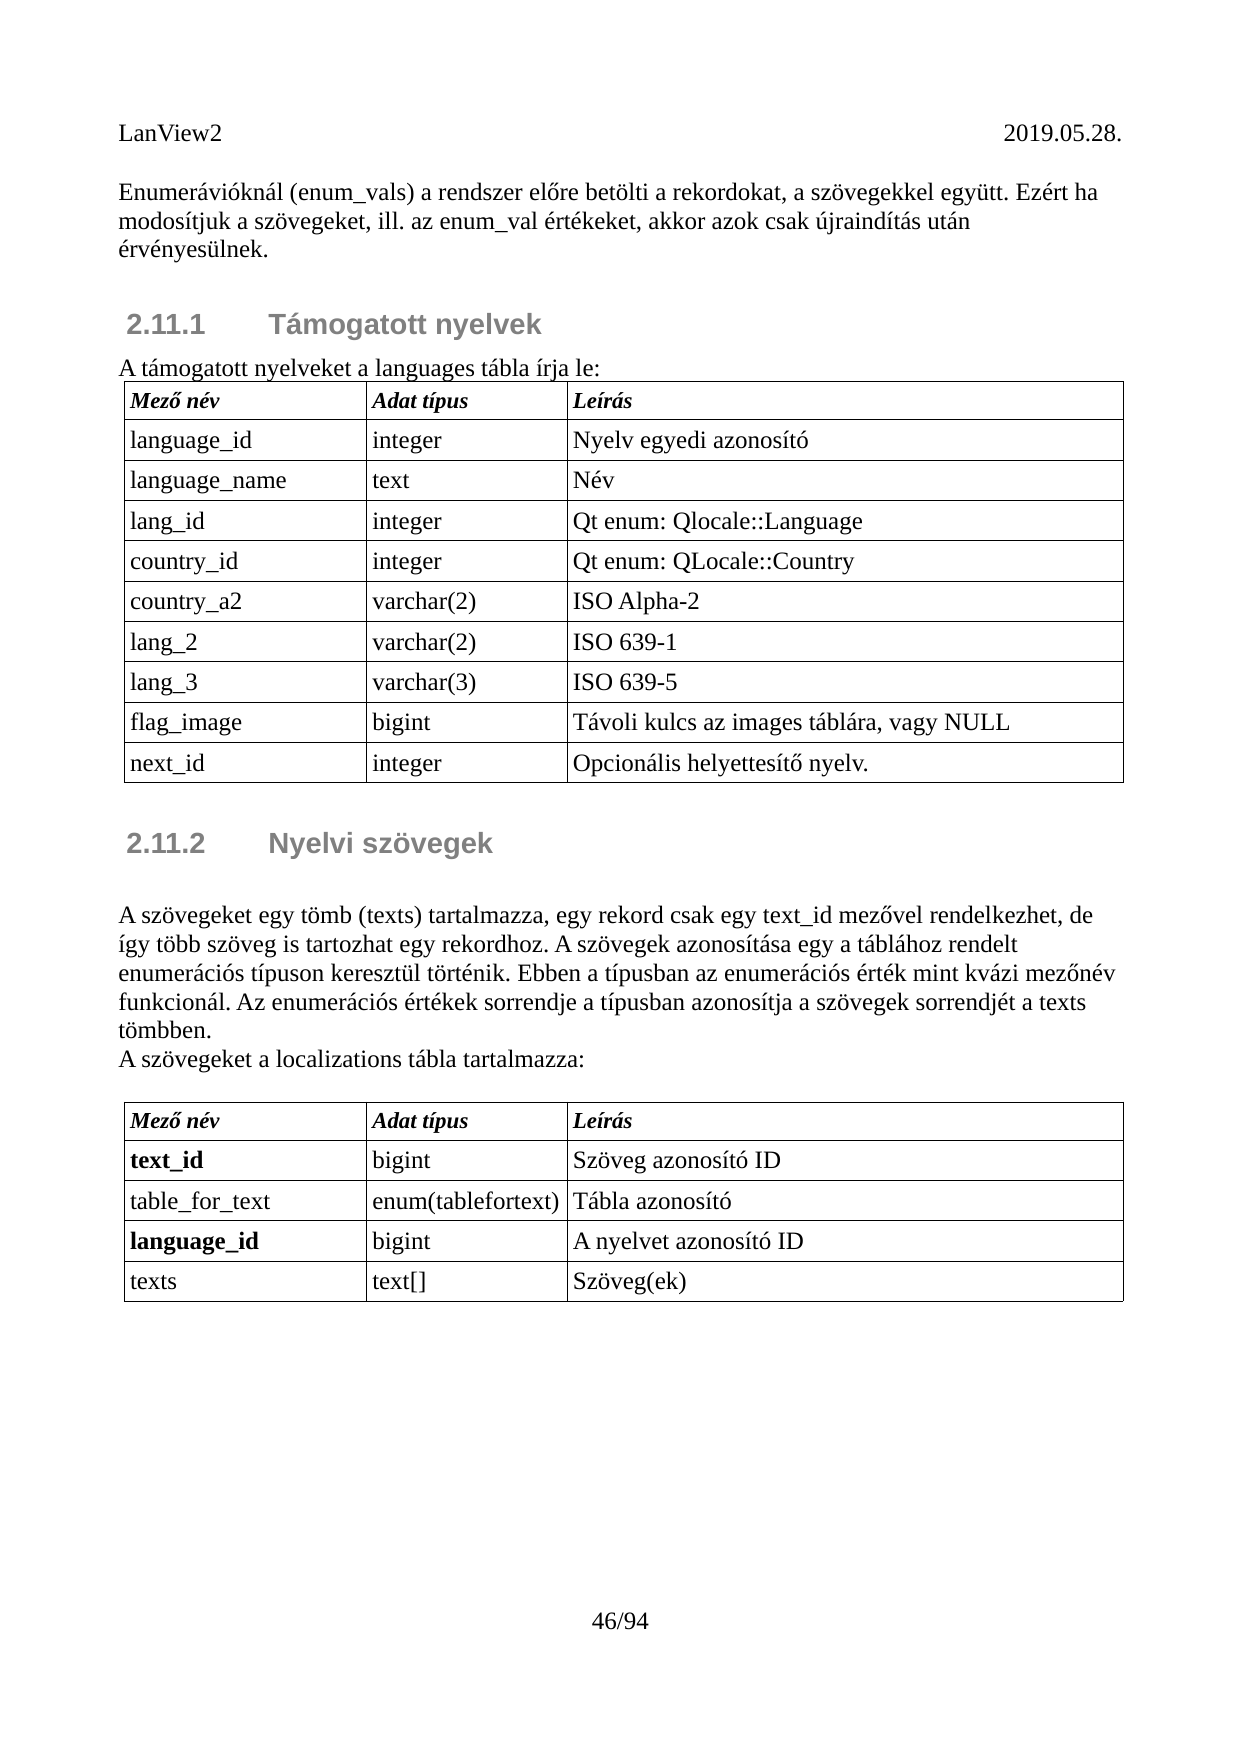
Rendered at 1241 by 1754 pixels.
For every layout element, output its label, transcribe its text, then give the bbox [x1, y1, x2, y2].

table_cell varchar(2) [367, 622, 567, 661]
table_cell enum(tablefortext) [367, 1181, 567, 1220]
table_cell integer [367, 420, 567, 460]
text A szövegeket egy tömb (texts) tartalmazza, egy rekord csak egy text_id mezővel rendelkezhet, de így több szöveg is tartozhat egy rekordhoz. A szövegek azonosítása egy a táblához rendelt enumerációs típuson keresztül történik. Ebben a típusban az enumerációs érték mint kvázi mezőnév funkcionál. Az enumerációs értékek sorrendje a típusban azonosítja a szövegek sorrendjét a texts tömbben. [118, 900, 1122, 1044]
table_cell Opcionális helyettesítő nyelv. [568, 743, 1123, 782]
text A szövegeket a localizations tábla tartalmazza: [118, 1044, 1122, 1073]
table_header Leírás [568, 382, 1123, 419]
table_cell flag_image [125, 703, 366, 742]
table_cell bigint [367, 1221, 567, 1261]
table_cell A nyelvet azonosító ID [568, 1221, 1123, 1261]
table_cell ISO Alpha-2 [568, 582, 1123, 621]
table_header Mező név [125, 382, 366, 419]
table_header Adat típus [367, 382, 567, 419]
table_header Leírás [568, 1103, 1123, 1139]
table_cell text [367, 461, 567, 500]
table_cell country_a2 [125, 582, 366, 621]
table_cell language_id [125, 1221, 366, 1261]
table_cell next_id [125, 743, 366, 782]
table_cell country_id [125, 541, 366, 581]
table_cell Tábla azonosító [568, 1181, 1123, 1220]
table_cell Szöveg(ek) [568, 1262, 1123, 1301]
table_cell lang_id [125, 501, 366, 540]
table_cell varchar(2) [367, 582, 567, 621]
table_cell language_id [125, 420, 366, 460]
table_cell language_name [125, 461, 366, 500]
table_cell bigint [367, 703, 567, 742]
table_cell text_id [125, 1141, 366, 1180]
table_cell Nyelv egyedi azonosító [568, 420, 1123, 460]
text Enumerávióknál (enum_vals) a rendszer előre betölti a rekordokat, a szövegekkel együtt. Ezért ha modosítjuk a szövegeket, ill. az enum_val értékeket, akkor azok csak újraindítás után érvényesülnek. [118, 177, 1122, 263]
text A támogatott nyelveket a languages tábla írja le: [118, 353, 1122, 381]
table_cell text[] [367, 1262, 567, 1301]
table_cell integer [367, 541, 567, 581]
table_cell texts [125, 1262, 366, 1301]
table_cell ISO 639-5 [568, 662, 1123, 702]
table_cell Távoli kulcs az images táblára, vagy NULL [568, 703, 1123, 742]
table_cell varchar(3) [367, 662, 567, 702]
table_header Adat típus [367, 1103, 567, 1139]
table_header Mező név [125, 1103, 366, 1139]
table_cell bigint [367, 1141, 567, 1180]
table_cell ISO 639-1 [568, 622, 1123, 661]
subtitle Támogatott nyelvek [118, 307, 1122, 340]
subtitle Nyelvi szövegek [118, 826, 1122, 859]
table_cell Név [568, 461, 1123, 500]
table_cell table_for_text [125, 1181, 366, 1220]
table_cell Qt enum: Qlocale::Language [568, 501, 1123, 540]
table_cell lang_3 [125, 662, 366, 702]
table_cell integer [367, 501, 567, 540]
table_cell lang_2 [125, 622, 366, 661]
table_cell Qt enum: QLocale::Country [568, 541, 1123, 581]
table_cell Szöveg azonosító ID [568, 1141, 1123, 1180]
table_cell integer [367, 743, 567, 782]
